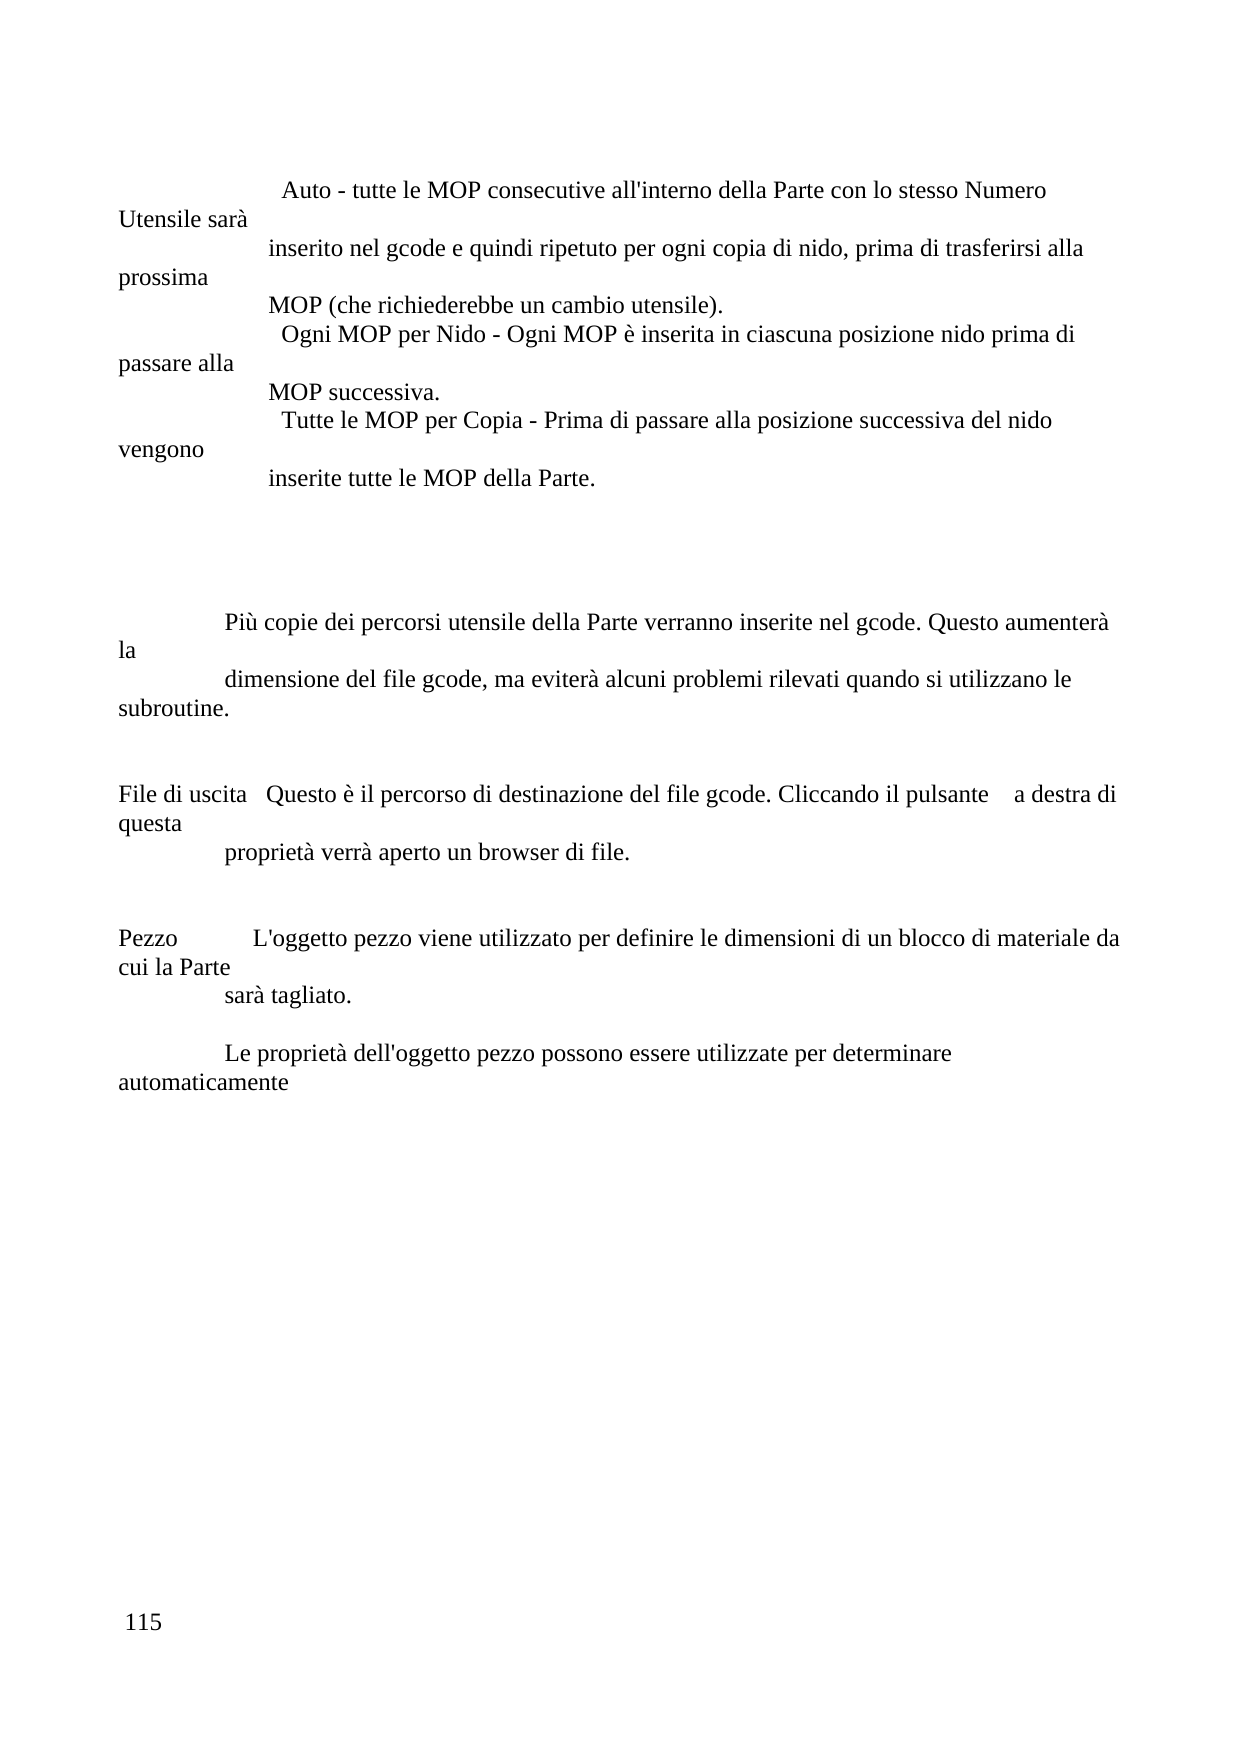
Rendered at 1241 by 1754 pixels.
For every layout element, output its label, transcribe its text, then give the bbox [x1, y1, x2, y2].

text sarà tagliato. [118, 981, 1122, 1009]
text Più copie dei percorsi utensile della Parte verranno inserite nel gcode. Questo aumenterà la [118, 607, 1122, 664]
text dimensione del file gcode, ma eviterà alcuni problemi rilevati quando si utilizzano le subroutine. [118, 664, 1122, 722]
text  Auto - tutte le MOP consecutive all'interno della Parte con lo stesso Numero Utensile sarà [118, 176, 1122, 233]
text proprietà verrà aperto un browser di file. [118, 837, 1122, 866]
text Pezzo L'oggetto pezzo viene utilizzato per definire le dimensioni di un blocco di materiale da cui la Parte [118, 923, 1122, 981]
text MOP successiva. [118, 377, 1122, 406]
text Le proprietà dell'oggetto pezzo possono essere utilizzate per determinare automaticamente [118, 1038, 1122, 1096]
text MOP (che richiederebbe un cambio utensile). [118, 291, 1122, 319]
text  Ogni MOP per Nido - Ogni MOP è inserita in ciascuna posizione nido prima di passare alla [118, 319, 1122, 377]
text File di uscita Questo è il percorso di destinazione del file gcode. Cliccando il pulsante a destra di questa [118, 779, 1122, 837]
text inserito nel gcode e quindi ripetuto per ogni copia di nido, prima di trasferirsi alla prossima [118, 233, 1122, 291]
text  Tutte le MOP per Copia - Prima di passare alla posizione successiva del nido vengono [118, 406, 1122, 463]
text inserite tutte le MOP della Parte. [118, 463, 1122, 492]
